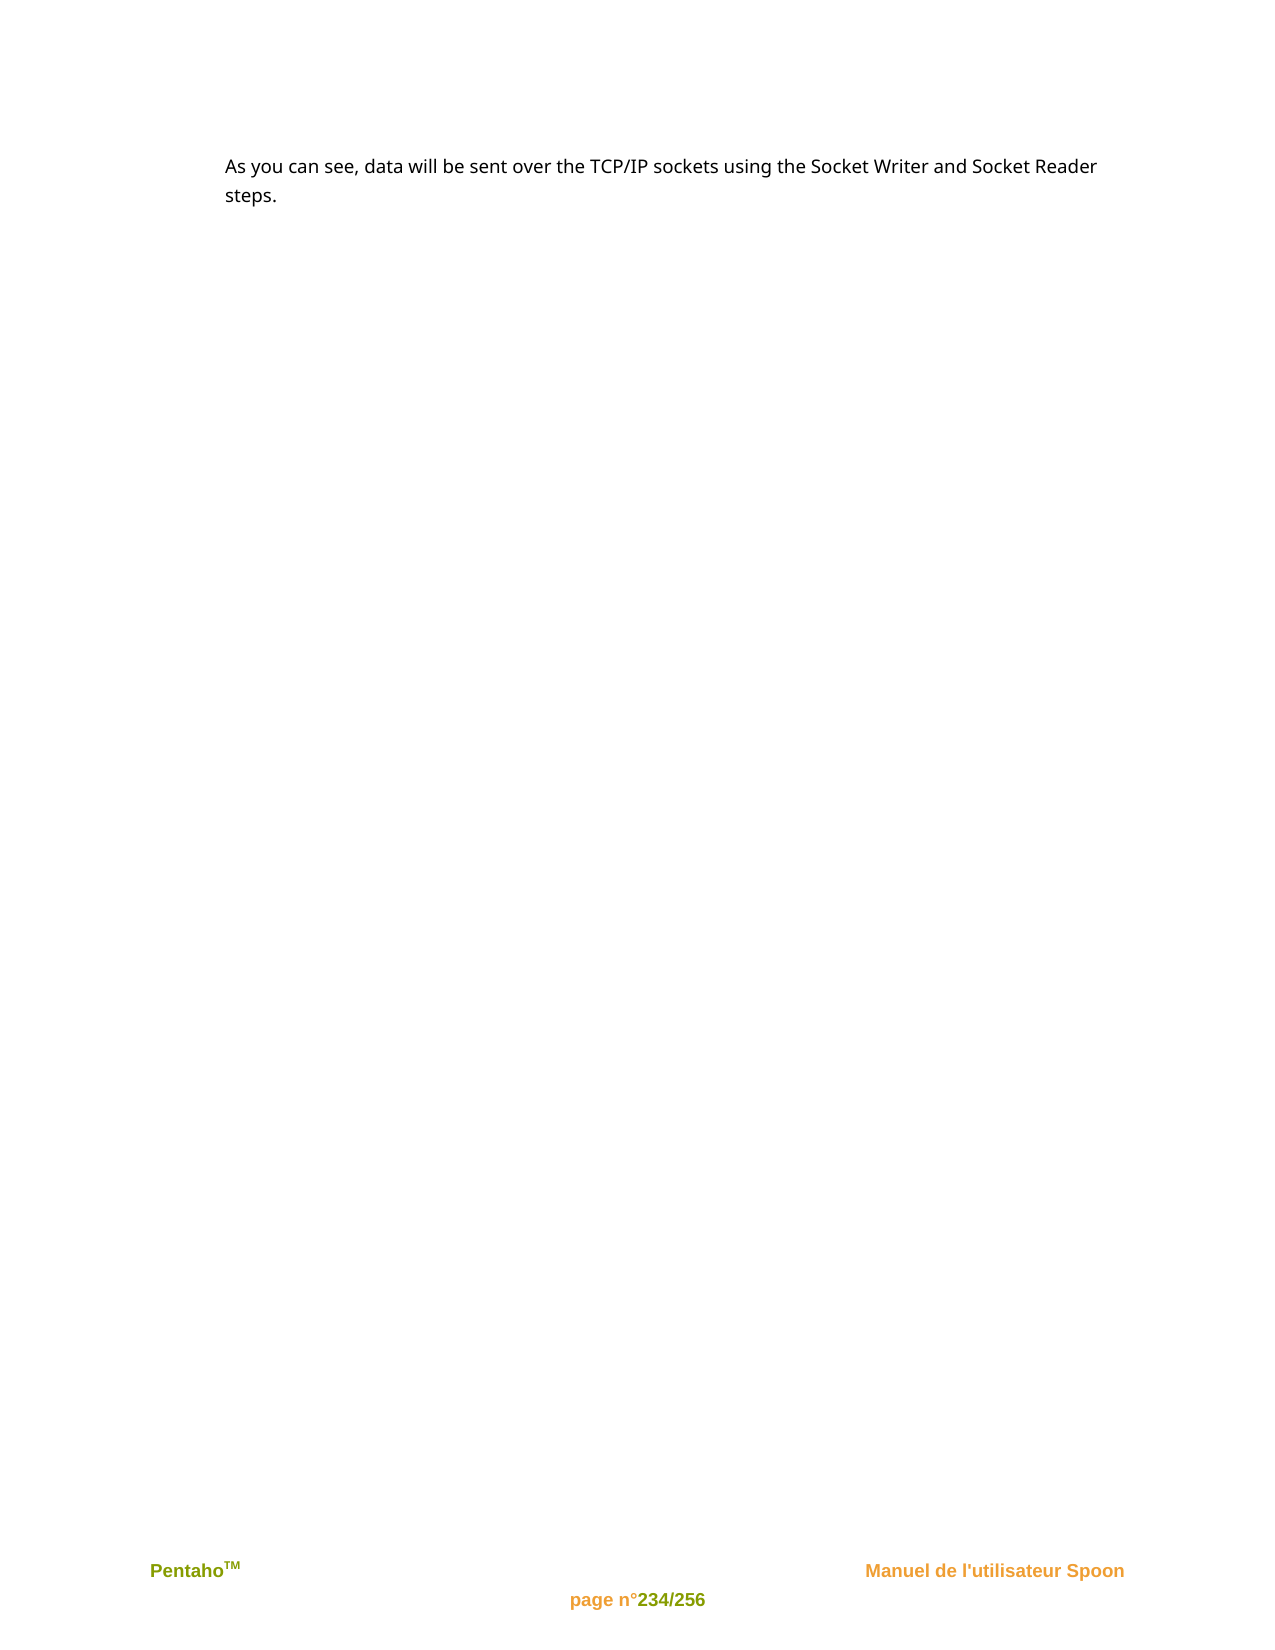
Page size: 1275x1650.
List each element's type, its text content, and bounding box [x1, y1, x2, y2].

text As you can see, data will be sent over the TCP/IP sockets using the Socket Writer and Socket Reader steps. [225, 150, 1125, 208]
